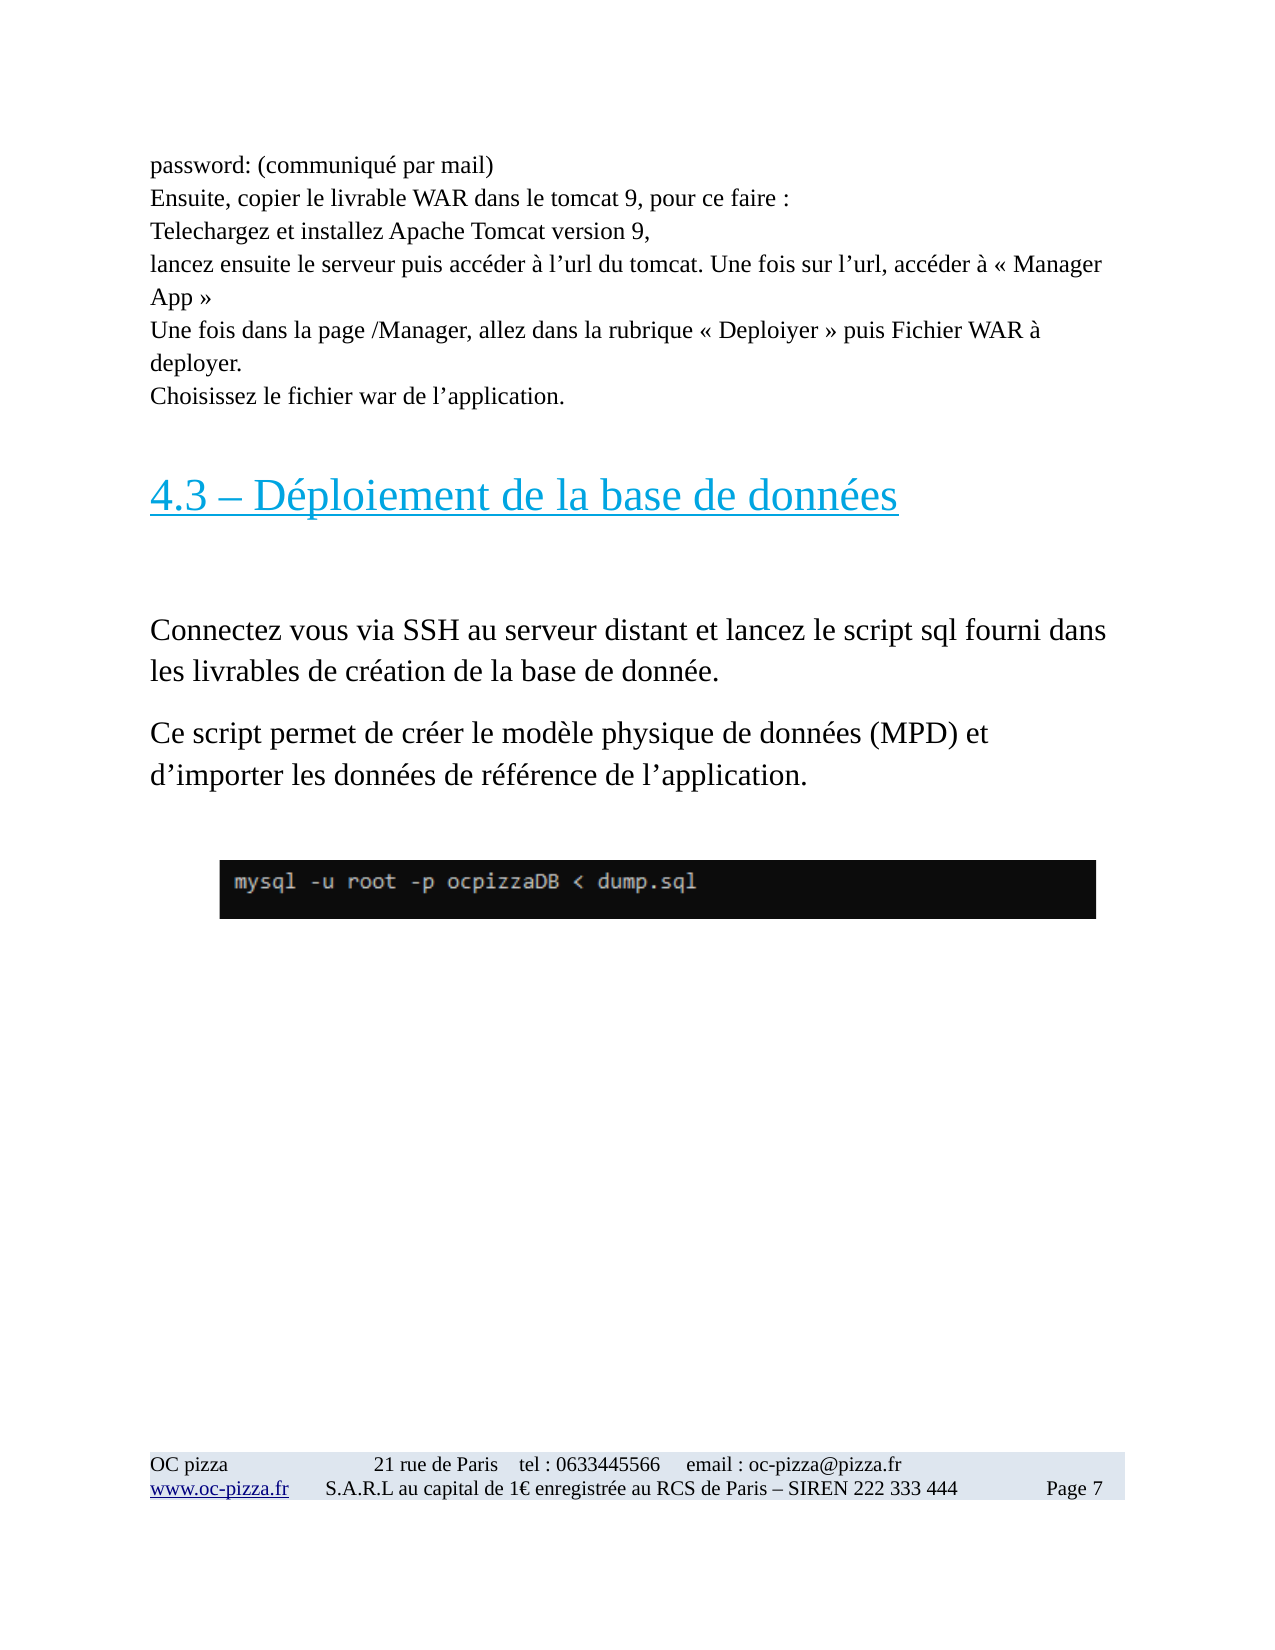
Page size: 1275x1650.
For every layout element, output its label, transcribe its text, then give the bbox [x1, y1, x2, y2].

text Telechargez et installez Apache Tomcat version 9, [150, 216, 1125, 245]
picture [219, 860, 1097, 919]
text Ensuite, copier le livrable WAR dans le tomcat 9, pour ce faire : [150, 183, 1125, 212]
text password: (communiqué par mail) [150, 150, 1125, 179]
text Ce script permet de créer le modèle physique de données (MPD) et d’importer les données de référence de l’application. [150, 715, 1125, 792]
text 4.3 – Déploiement de la base de données [150, 468, 1125, 521]
text Une fois dans la page /Manager, allez dans la rubrique « Deploiyer » puis Fichier WAR à deployer. [150, 315, 1125, 377]
text Choisissez le fichier war de l’application. [150, 381, 1125, 410]
text Connectez vous via SSH au serveur distant et lancez le script sql fourni dans les livrables de création de la base de donnée. [150, 611, 1125, 689]
text lancez ensuite le serveur puis accéder à l’url du tomcat. Une fois sur l’url, accéder à « Manager App » [150, 249, 1125, 311]
